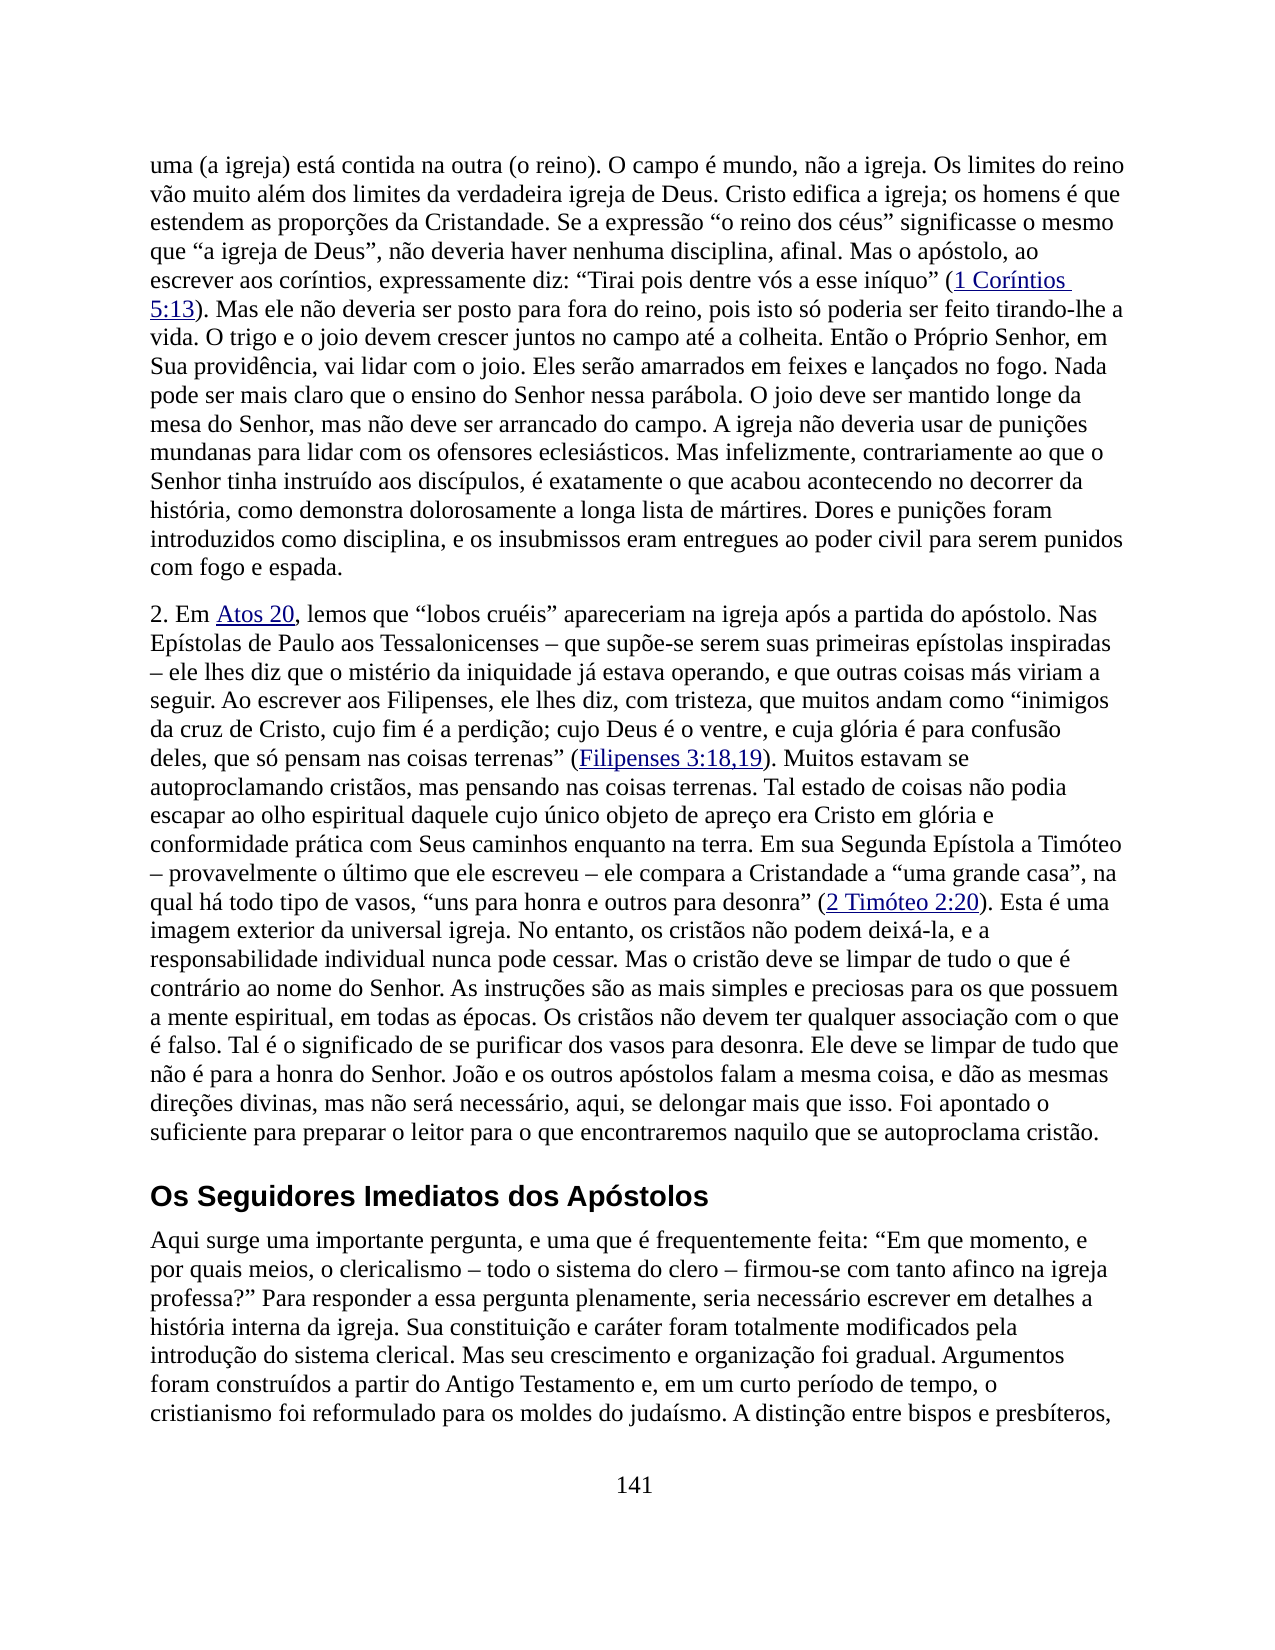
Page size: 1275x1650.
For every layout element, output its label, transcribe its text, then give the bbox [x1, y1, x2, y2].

text Aqui surge uma importante pergunta, e uma que é frequentemente feita: “Em que momento, e por quais meios, o clericalismo – todo o sistema do clero – firmou-se com tanto afinco na igreja professa?” Para responder a essa pergunta plenamente, seria necessário escrever em detalhes a história interna da igreja. Sua constituição e caráter foram totalmente modificados pela introdução do sistema clerical. Mas seu crescimento e organização foi gradual. Argumentos foram construídos a partir do Antigo Testamento e, em um curto período de tempo, o cristianismo foi reformulado para os moldes do judaísmo. A distinção entre bispos e presbíteros, [150, 1225, 1125, 1427]
subtitle Os Seguidores Imediatos dos Apóstolos [150, 1179, 1125, 1213]
text 2. Em Atos 20, lemos que “lobos cruéis” apareceriam na igreja após a partida do apóstolo. Nas Epístolas de Paulo aos Tessalonicenses – que supõe-se serem suas primeiras epístolas inspiradas – ele lhes diz que o mistério da iniquidade já estava operando, e que outras coisas más viriam a seguir. Ao escrever aos Filipenses, ele lhes diz, com tristeza, que muitos andam como “inimigos da cruz de Cristo, cujo fim é a perdição; cujo Deus é o ventre, e cuja glória é para confusão deles, que só pensam nas coisas terrenas” (Filipenses 3:18,19). Muitos estavam se autoproclamando cristãos, mas pensando nas coisas terrenas. Tal estado de coisas não podia escapar ao olho espiritual daquele cujo único objeto de apreço era Cristo em glória e conformidade prática com Seus caminhos enquanto na terra. Em sua Segunda Epístola a Timóteo – provavelmente o último que ele escreveu – ele compara a Cristandade a “uma grande casa”, na qual há todo tipo de vasos, “uns para honra e outros para desonra” (2 Timóteo 2:20). Esta é uma imagem exterior da universal igreja. No entanto, os cristãos não podem deixá-la, e a responsabilidade individual nunca pode cessar. Mas o cristão deve se limpar de tudo o que é contrário ao nome do Senhor. As instruções são as mais simples e preciosas para os que possuem a mente espiritual, em todas as épocas. Os cristãos não devem ter qualquer associação com o que é falso. Tal é o significado de se purificar dos vasos para desonra. Ele deve se limpar de tudo que não é para a honra do Senhor. João e os outros apóstolos falam a mesma coisa, e dão as mesmas direções divinas, mas não será necessário, aqui, se delongar mais que isso. Foi apontado o suficiente para preparar o leitor para o que encontraremos naquilo que se autoproclama cristão. [150, 599, 1125, 1145]
text uma (a igreja) está contida na outra (o reino). O campo é mundo, não a igreja. Os limites do reino vão muito além dos limites da verdadeira igreja de Deus. Cristo edifica a igreja; os homens é que estendem as proporções da Cristandade. Se a expressão “o reino dos céus” significasse o mesmo que “a igreja de Deus”, não deveria haver nenhuma disciplina, afinal. Mas o apóstolo, ao escrever aos coríntios, expressamente diz: “Tirai pois dentre vós a esse iníquo” (1 Coríntios 5:13). Mas ele não deveria ser posto para fora do reino, pois isto só poderia ser feito tirando-lhe a vida. O trigo e o joio devem crescer juntos no campo até a colheita. Então o Próprio Senhor, em Sua providência, vai lidar com o joio. Eles serão amarrados em feixes e lançados no fogo. Nada pode ser mais claro que o ensino do Senhor nessa parábola. O joio deve ser mantido longe da mesa do Senhor, mas não deve ser arrancado do campo. A igreja não deveria usar de punições mundanas para lidar com os ofensores eclesiásticos. Mas infelizmente, contrariamente ao que o Senhor tinha instruído aos discípulos, é exatamente o que acabou acontecendo no decorrer da história, como demonstra dolorosamente a longa lista de mártires. Dores e punições foram introduzidos como disciplina, e os insubmissos eram entregues ao poder civil para serem punidos com fogo e espada. [150, 150, 1125, 581]
